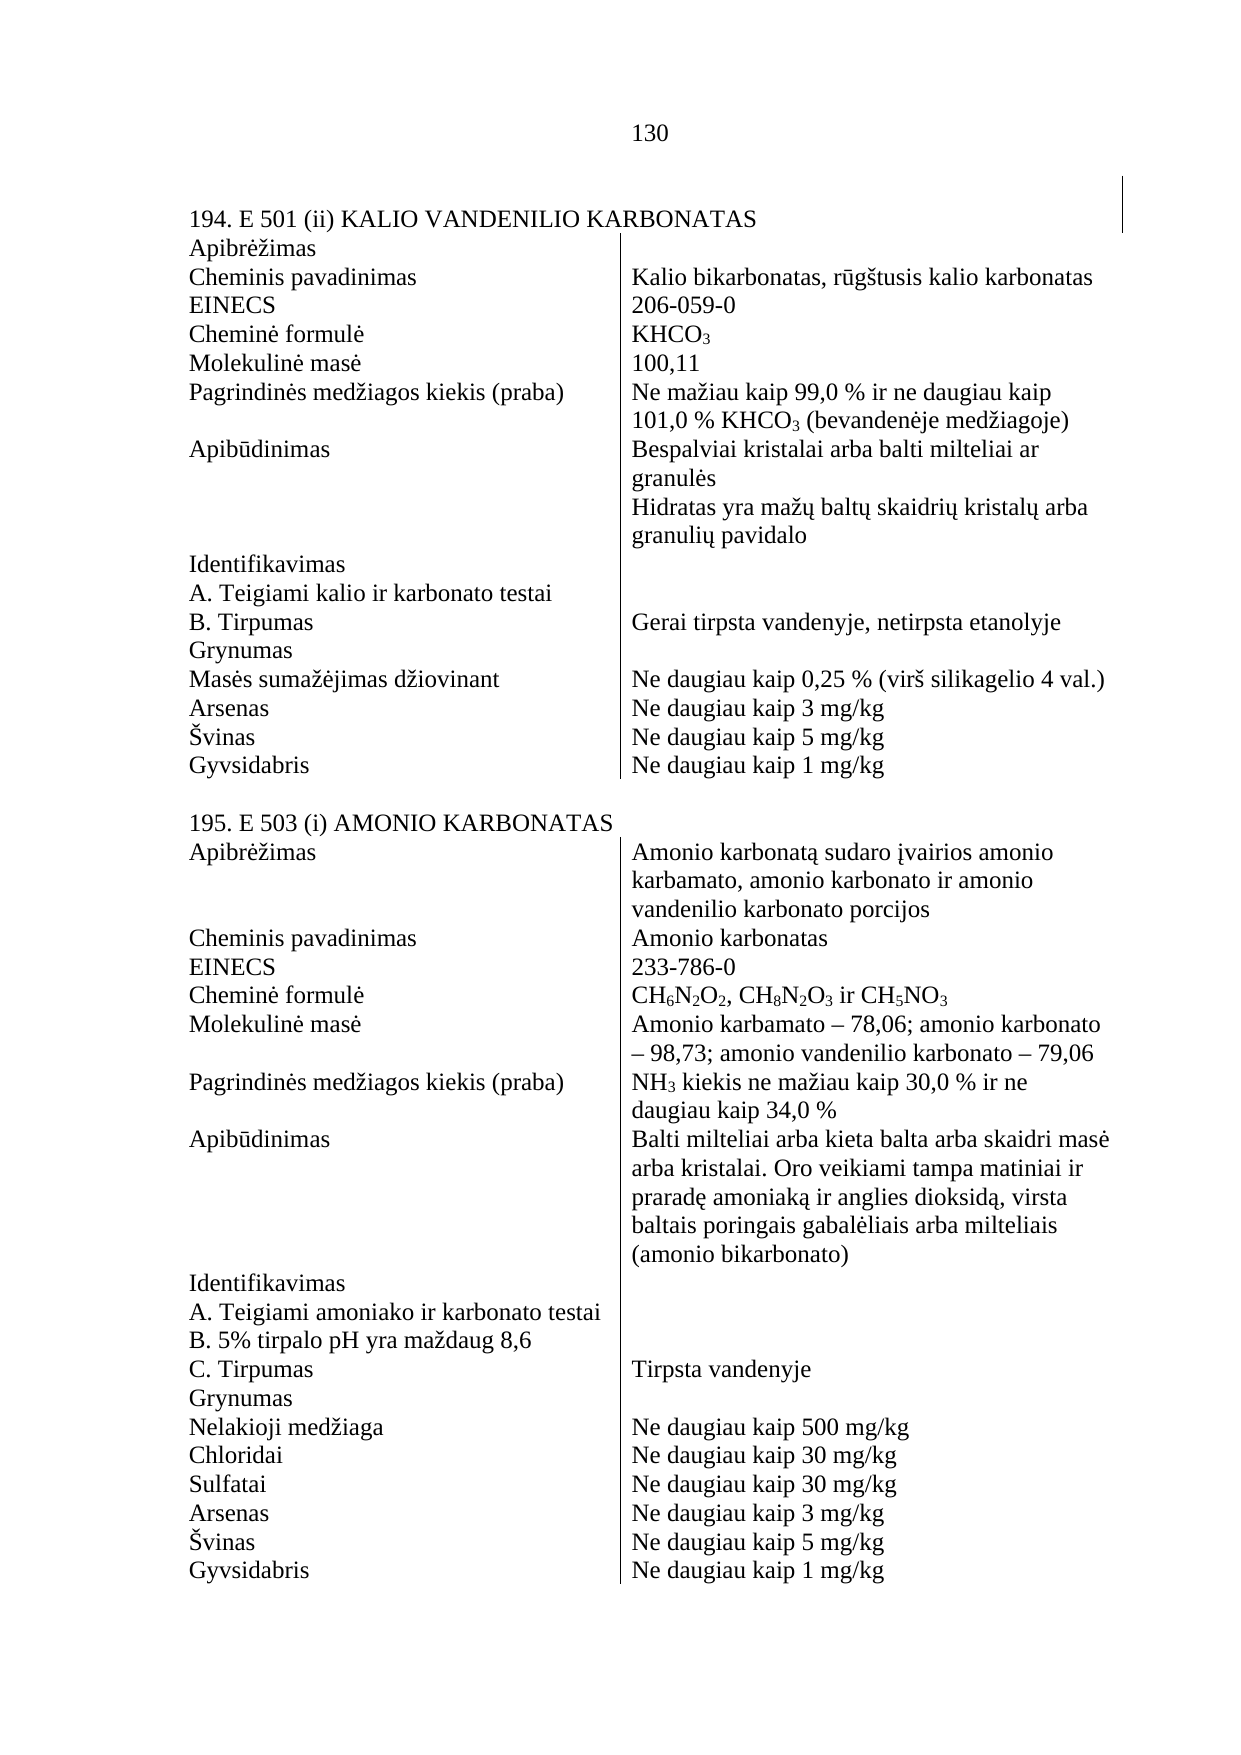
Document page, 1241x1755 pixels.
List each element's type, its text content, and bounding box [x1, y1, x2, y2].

table_cell Grynumas [177, 1383, 620, 1412]
table_cell 194. E 501 (ii) KALIO VANDENILIO KARBONATAS [177, 176, 1122, 233]
table_cell [621, 549, 1122, 578]
table_cell [621, 233, 1122, 262]
table_cell Kalio bikarbonatas, rūgštusis kalio karbonatas [621, 262, 1122, 291]
table_cell 100,11 [621, 348, 1122, 377]
table_cell Apibrėžimas [177, 837, 620, 923]
table_cell EINECS [177, 952, 620, 981]
table_cell Švinas [177, 722, 620, 751]
table_cell Apibrėžimas [177, 233, 620, 262]
table_cell A. Teigiami amoniako ir karbonato testai [177, 1297, 620, 1326]
table_cell Ne daugiau kaip 0,25 % (virš silikagelio 4 val.) [621, 664, 1122, 693]
table_cell KHCO3 [621, 319, 1122, 348]
table_cell Pagrindinės medžiagos kiekis (praba) [177, 377, 620, 434]
table_cell Gerai tirpsta vandenyje, netirpsta etanolyje [621, 607, 1122, 636]
table_cell Grynumas [177, 636, 620, 664]
table_cell Tirpsta vandenyje [621, 1354, 1122, 1383]
table_cell [621, 636, 1122, 664]
table_cell Apibūdinimas [177, 434, 620, 549]
table_cell Amonio karbonatą sudaro įvairios amonio karbamato, amonio karbonato ir amonio vandenilio karbonato porcijos [621, 837, 1122, 923]
table_cell Ne daugiau kaip 1 mg/kg [621, 1556, 1122, 1584]
table_cell Apibūdinimas [177, 1124, 620, 1268]
table_cell Ne daugiau kaip 5 mg/kg [621, 1527, 1122, 1556]
table_cell [621, 1297, 1122, 1326]
table_cell Molekulinė masė [177, 348, 620, 377]
table_cell [621, 578, 1122, 607]
table_cell 206-059-0 [621, 291, 1122, 319]
table_cell Arsenas [177, 693, 620, 722]
table_cell Ne daugiau kaip 3 mg/kg [621, 1498, 1122, 1527]
table_cell Bespalviai kristalai arba balti milteliai ar granulės Hidratas yra mažų baltų skaidrių kristalų arba granulių pavidalo [621, 434, 1122, 549]
table_cell Švinas [177, 1527, 620, 1556]
table_cell [621, 1383, 1122, 1412]
table_cell Masės sumažėjimas džiovinant [177, 664, 620, 693]
table_cell Amonio karbamato – 78,06; amonio karbonato – 98,73; amonio vandenilio karbonato – 79,06 [621, 1009, 1122, 1067]
table_cell Ne daugiau kaip 5 mg/kg [621, 722, 1122, 751]
table_cell 233-786-0 [621, 952, 1122, 981]
table_cell A. Teigiami kalio ir karbonato testai [177, 578, 620, 607]
table_cell Pagrindinės medžiagos kiekis (praba) [177, 1067, 620, 1124]
table_cell Nelakioji medžiaga [177, 1412, 620, 1441]
table_cell EINECS [177, 291, 620, 319]
table_cell B. 5% tirpalo pH yra maždaug 8,6 [177, 1326, 620, 1354]
table_cell Ne mažiau kaip 99,0 % ir ne daugiau kaip 101,0 % KHCO3 (bevandenėje medžiagoje) [621, 377, 1122, 434]
table_cell Cheminė formulė [177, 319, 620, 348]
table_cell Ne daugiau kaip 500 mg/kg [621, 1412, 1122, 1441]
table_cell NH3 kiekis ne mažiau kaip 30,0 % ir ne daugiau kaip 34,0 % [621, 1067, 1122, 1124]
table_cell Balti milteliai arba kieta balta arba skaidri masė arba kristalai. Oro veikiami tampa matiniai ir praradę amoniaką ir anglies dioksidą, virsta baltais poringais gabalėliais arba milteliais (amonio bikarbonato) [621, 1124, 1122, 1268]
table_cell Amonio karbonatas [621, 923, 1122, 952]
table_cell [621, 1326, 1122, 1354]
table_cell Arsenas [177, 1498, 620, 1527]
table_cell C. Tirpumas [177, 1354, 620, 1383]
table_cell Ne daugiau kaip 30 mg/kg [621, 1469, 1122, 1498]
table_cell Gyvsidabris [177, 1556, 620, 1584]
table_cell Cheminis pavadinimas [177, 262, 620, 291]
table_cell Chloridai [177, 1441, 620, 1469]
table_cell Ne daugiau kaip 1 mg/kg [621, 751, 1122, 779]
table_cell Sulfatai [177, 1469, 620, 1498]
table_cell Identifikavimas [177, 549, 620, 578]
table_cell Cheminis pavadinimas [177, 923, 620, 952]
table_cell Ne daugiau kaip 3 mg/kg [621, 693, 1122, 722]
table_cell CH6N2O2, CH8N2O3 ir CH5NO3 [621, 981, 1122, 1009]
table_cell B. Tirpumas [177, 607, 620, 636]
table_cell Cheminė formulė [177, 981, 620, 1009]
table_cell Molekulinė masė [177, 1009, 620, 1067]
table_cell Identifikavimas [177, 1268, 620, 1297]
table_cell Ne daugiau kaip 30 mg/kg [621, 1441, 1122, 1469]
table_cell Gyvsidabris [177, 751, 620, 779]
table_header 195. E 503 (i) AMONIO KARBONATAS [177, 808, 1122, 837]
table_cell [621, 1268, 1122, 1297]
